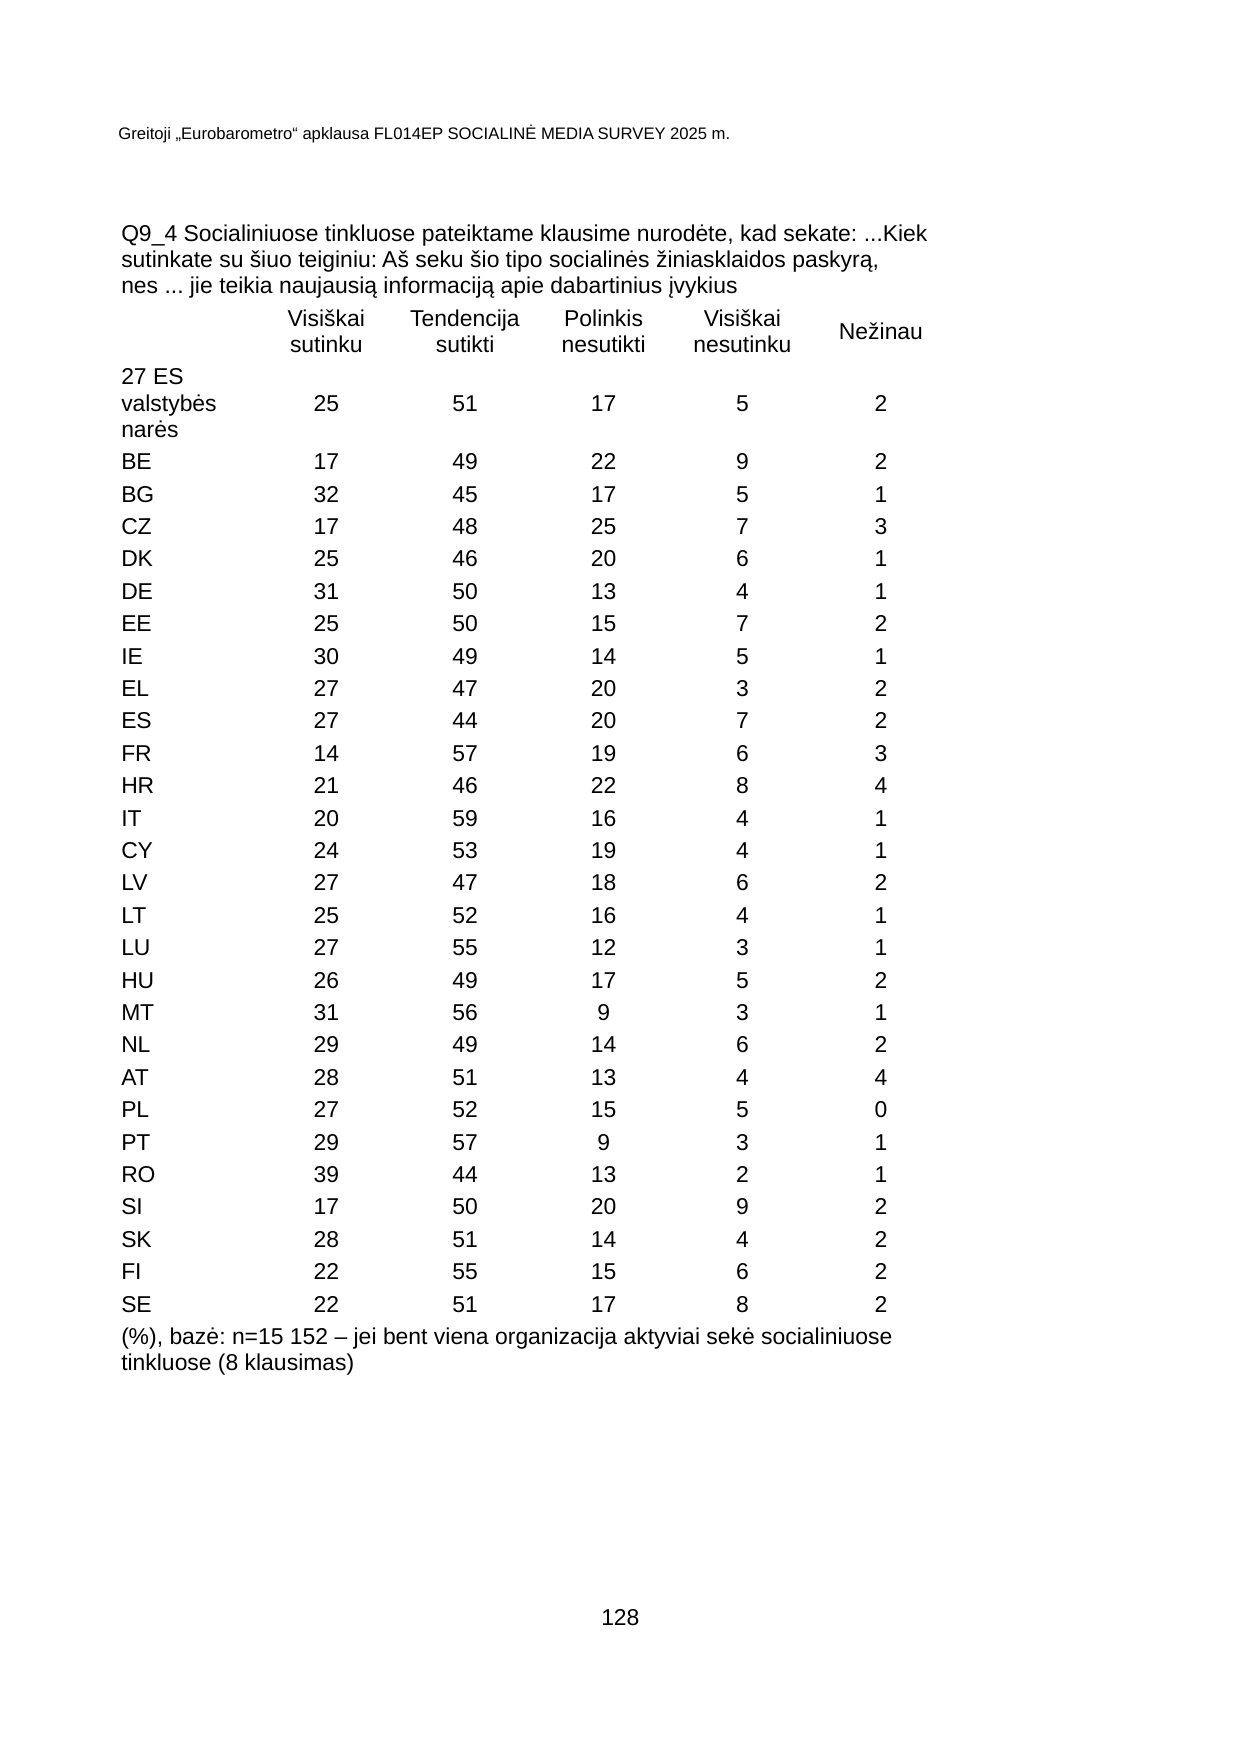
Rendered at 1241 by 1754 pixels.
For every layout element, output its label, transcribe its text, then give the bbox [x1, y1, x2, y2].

table_cell CZ [118, 510, 257, 542]
table_cell 12 [534, 931, 673, 963]
table_cell Visiškai sutinku [257, 302, 395, 360]
table_cell 15 [534, 607, 673, 639]
table_cell 5 [673, 964, 811, 996]
table_cell 7 [673, 510, 811, 542]
table_cell 17 [257, 1190, 395, 1223]
table_cell 30 [257, 640, 395, 672]
table_cell 17 [534, 964, 673, 996]
table_cell 49 [395, 445, 534, 478]
table_cell 9 [534, 1126, 673, 1158]
table_cell 15 [534, 1255, 673, 1287]
table_cell 48 [395, 510, 534, 542]
table_cell 45 [395, 478, 534, 510]
table_cell 2 [811, 704, 950, 737]
table_cell 24 [257, 834, 395, 866]
table_cell 1 [811, 1158, 950, 1190]
table_cell 22 [534, 769, 673, 802]
table_cell 7 [673, 704, 811, 737]
table_cell 4 [673, 575, 811, 607]
table_cell 2 [811, 1288, 950, 1320]
table_cell 25 [534, 510, 673, 542]
table_cell 27 [257, 672, 395, 704]
table_cell FR [118, 737, 257, 769]
table_cell 27 [257, 931, 395, 963]
table_cell 39 [257, 1158, 395, 1190]
table_cell 14 [534, 640, 673, 672]
table_cell SE [118, 1288, 257, 1320]
table_cell 13 [534, 575, 673, 607]
table_cell IT [118, 802, 257, 834]
table_cell 49 [395, 1028, 534, 1061]
table_cell 7 [673, 607, 811, 639]
table_cell 9 [673, 445, 811, 478]
table_cell 59 [395, 802, 534, 834]
table_cell PT [118, 1126, 257, 1158]
table_cell DE [118, 575, 257, 607]
table_cell 25 [257, 899, 395, 931]
table_cell 26 [257, 964, 395, 996]
table_cell 27 ES valstybės narės [118, 360, 257, 445]
table_cell 1 [811, 802, 950, 834]
table_cell 4 [673, 834, 811, 866]
table_cell 9 [534, 996, 673, 1028]
table_cell 1 [811, 575, 950, 607]
table_cell 28 [257, 1223, 395, 1255]
table_cell 5 [673, 640, 811, 672]
table_cell 47 [395, 866, 534, 899]
table_cell MT [118, 996, 257, 1028]
table_cell 22 [257, 1288, 395, 1320]
table_cell PL [118, 1093, 257, 1126]
table_cell 6 [673, 543, 811, 575]
table_cell 2 [811, 1255, 950, 1287]
table_cell 51 [395, 1288, 534, 1320]
table_cell 13 [534, 1061, 673, 1093]
table_cell 1 [811, 834, 950, 866]
table_cell 20 [534, 672, 673, 704]
table_cell CY [118, 834, 257, 866]
table_cell 19 [534, 834, 673, 866]
table_cell 52 [395, 1093, 534, 1126]
table_cell 2 [811, 672, 950, 704]
table_cell SK [118, 1223, 257, 1255]
table_cell 25 [257, 543, 395, 575]
table_cell 2 [811, 360, 950, 445]
table_cell 51 [395, 360, 534, 445]
table_cell 2 [811, 607, 950, 639]
table_cell Nežinau [811, 302, 950, 360]
table_cell 22 [257, 1255, 395, 1287]
table_cell RO [118, 1158, 257, 1190]
table_cell Tendencija sutikti [395, 302, 534, 360]
table_cell 47 [395, 672, 534, 704]
table_cell 29 [257, 1126, 395, 1158]
table_cell 3 [673, 996, 811, 1028]
table_cell 53 [395, 834, 534, 866]
table_cell 2 [811, 1028, 950, 1061]
table_cell 2 [811, 1223, 950, 1255]
table_cell 1 [811, 1126, 950, 1158]
table_cell 2 [673, 1158, 811, 1190]
table_cell 4 [673, 899, 811, 931]
table_cell 20 [534, 704, 673, 737]
table_cell 6 [673, 737, 811, 769]
table_cell 2 [811, 1190, 950, 1223]
table_cell 25 [257, 607, 395, 639]
table_cell 17 [257, 510, 395, 542]
table_cell 17 [534, 1288, 673, 1320]
table_cell 14 [534, 1223, 673, 1255]
table_cell BG [118, 478, 257, 510]
table_cell 17 [534, 478, 673, 510]
table_cell 50 [395, 607, 534, 639]
table_cell 20 [534, 543, 673, 575]
table_cell DK [118, 543, 257, 575]
table_cell 20 [534, 1190, 673, 1223]
table_cell 29 [257, 1028, 395, 1061]
table_cell 1 [811, 478, 950, 510]
table_cell 49 [395, 964, 534, 996]
table_cell 3 [673, 931, 811, 963]
table_cell 31 [257, 575, 395, 607]
table_cell 4 [673, 802, 811, 834]
table_cell 19 [534, 737, 673, 769]
table_cell 57 [395, 1126, 534, 1158]
table_cell 14 [257, 737, 395, 769]
table_cell 0 [811, 1093, 950, 1126]
table_cell 16 [534, 899, 673, 931]
table_cell 4 [673, 1061, 811, 1093]
table_cell 57 [395, 737, 534, 769]
table_cell 4 [811, 769, 950, 802]
table_cell 56 [395, 996, 534, 1028]
table_cell 22 [534, 445, 673, 478]
table_cell 55 [395, 931, 534, 963]
table_cell 13 [534, 1158, 673, 1190]
table_cell 1 [811, 899, 950, 931]
table_cell 17 [257, 445, 395, 478]
table_cell LU [118, 931, 257, 963]
table_cell EL [118, 672, 257, 704]
table_cell [118, 302, 257, 360]
table_cell 46 [395, 769, 534, 802]
table_cell SI [118, 1190, 257, 1223]
table_cell LV [118, 866, 257, 899]
table_cell 32 [257, 478, 395, 510]
table_cell 5 [673, 1093, 811, 1126]
table_cell 28 [257, 1061, 395, 1093]
table_cell 3 [673, 1126, 811, 1158]
table_cell 6 [673, 1028, 811, 1061]
table_cell (%), bazė: n=15 152 – jei bent viena organizacija aktyviai sekė socialiniuose tinkluose (8 klausimas) [118, 1320, 950, 1378]
table_cell 46 [395, 543, 534, 575]
table_cell 52 [395, 899, 534, 931]
table_cell 27 [257, 1093, 395, 1126]
table_cell 6 [673, 866, 811, 899]
table_cell Polinkis nesutikti [534, 302, 673, 360]
table_cell 3 [673, 672, 811, 704]
table_cell 50 [395, 575, 534, 607]
table_cell 9 [673, 1190, 811, 1223]
table_cell EE [118, 607, 257, 639]
table_cell 5 [673, 360, 811, 445]
table_cell 2 [811, 866, 950, 899]
table_cell 20 [257, 802, 395, 834]
table_cell 44 [395, 1158, 534, 1190]
table_cell 27 [257, 704, 395, 737]
table_cell Visiškai nesutinku [673, 302, 811, 360]
table_cell 4 [673, 1223, 811, 1255]
table_cell NL [118, 1028, 257, 1061]
table_cell 25 [257, 360, 395, 445]
table_cell FI [118, 1255, 257, 1287]
table_cell 55 [395, 1255, 534, 1287]
table_cell 50 [395, 1190, 534, 1223]
table_cell 3 [811, 510, 950, 542]
table_cell 1 [811, 543, 950, 575]
table_cell 1 [811, 996, 950, 1028]
table_cell BE [118, 445, 257, 478]
table_header Q9_4 Socialiniuose tinkluose pateiktame klausime nurodėte, kad sekate: ...Kiek sutinkate su šiuo teiginiu: Aš seku šio tipo socialinės žiniasklaidos paskyrą, nes ... jie teikia naujausią informaciją apie dabartinius įvykius [118, 217, 950, 302]
table_cell HR [118, 769, 257, 802]
table_cell 49 [395, 640, 534, 672]
table_cell 1 [811, 640, 950, 672]
table_cell 17 [534, 360, 673, 445]
table_cell 51 [395, 1061, 534, 1093]
table_cell 4 [811, 1061, 950, 1093]
table_cell 8 [673, 1288, 811, 1320]
table_cell 51 [395, 1223, 534, 1255]
table_cell 1 [811, 931, 950, 963]
table_cell LT [118, 899, 257, 931]
table_cell 3 [811, 737, 950, 769]
table_cell HU [118, 964, 257, 996]
table_cell IE [118, 640, 257, 672]
table_cell 21 [257, 769, 395, 802]
table_cell 31 [257, 996, 395, 1028]
table_cell 44 [395, 704, 534, 737]
table_cell 5 [673, 478, 811, 510]
table_cell 8 [673, 769, 811, 802]
table_cell ES [118, 704, 257, 737]
table_cell 14 [534, 1028, 673, 1061]
table_cell 16 [534, 802, 673, 834]
table_cell 6 [673, 1255, 811, 1287]
table_cell 2 [811, 445, 950, 478]
table_cell 18 [534, 866, 673, 899]
table_cell 2 [811, 964, 950, 996]
table_cell AT [118, 1061, 257, 1093]
table_cell 15 [534, 1093, 673, 1126]
table_cell 27 [257, 866, 395, 899]
